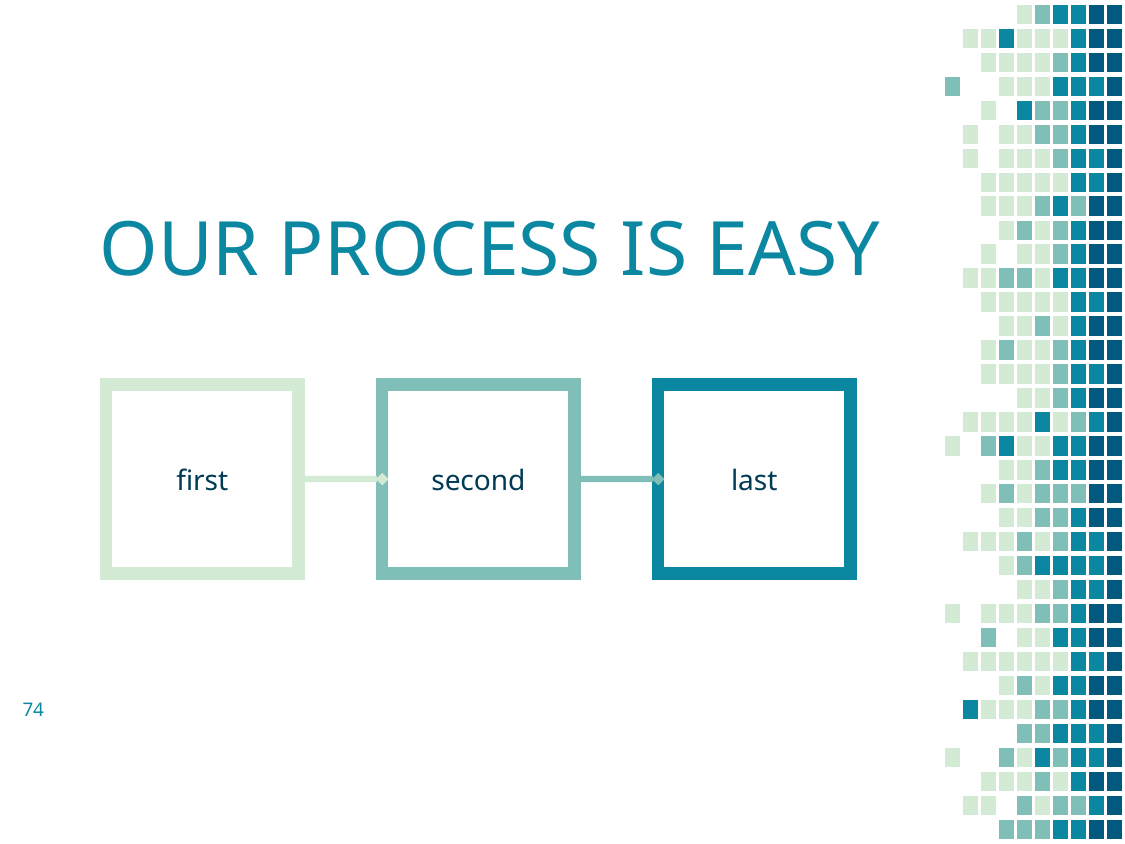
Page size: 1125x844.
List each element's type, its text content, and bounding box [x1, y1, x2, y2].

slide_number [11, 686, 79, 735]
text_box last [658, 384, 851, 574]
text_box first [106, 384, 299, 574]
title OUR PROCESS IS EASY [88, 196, 921, 302]
text_box second [382, 384, 575, 574]
